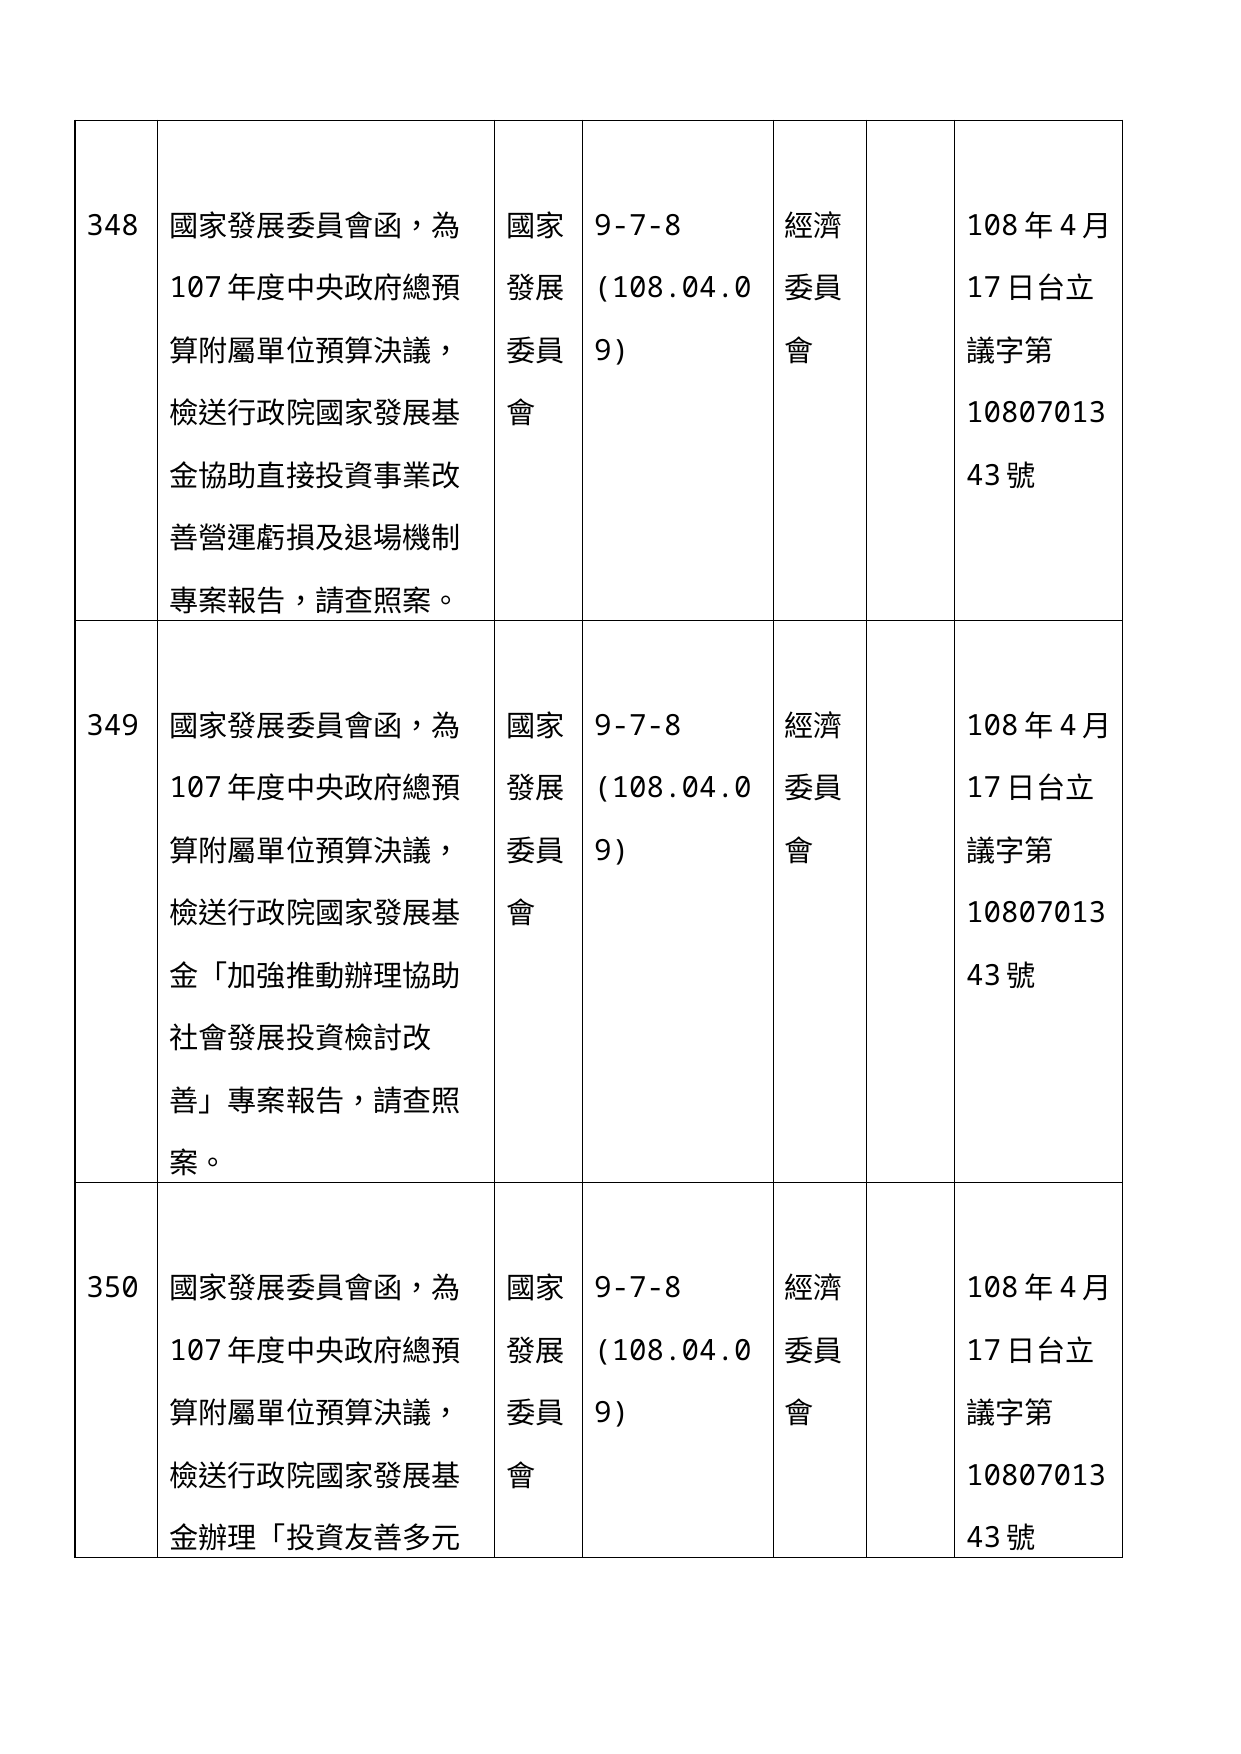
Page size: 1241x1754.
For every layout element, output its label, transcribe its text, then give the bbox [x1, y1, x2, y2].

table_cell 108年4月17日台立議字第1080701343號 [955, 621, 1122, 1182]
table_cell 108年4月17日台立議字第1080701343號 [955, 121, 1122, 619]
table_cell [867, 621, 954, 1182]
table_cell 國家發展委員會 [495, 121, 582, 619]
table_cell 經濟委員會 [774, 121, 866, 619]
table_cell [867, 1183, 954, 1557]
table_cell 349 [76, 621, 157, 1182]
table_cell [867, 121, 954, 619]
table_cell 國家發展委員會 [495, 1183, 582, 1557]
table_cell 9-7-8 (108.04.09) [583, 621, 773, 1182]
table_cell 國家發展委員會函，為107年度中央政府總預算附屬單位預算決議，檢送行政院國家發展基金辦理「投資友善多元 [158, 1183, 494, 1557]
table_cell 經濟委員會 [774, 1183, 866, 1557]
table_cell 348 [76, 121, 157, 619]
table_cell 國家發展委員會 [495, 621, 582, 1182]
table_cell 國家發展委員會函，為107年度中央政府總預算附屬單位預算決議，檢送行政院國家發展基金「加強推動辦理協助社會發展投資檢討改善」專案報告，請查照案。 [158, 621, 494, 1182]
table_cell 經濟委員會 [774, 621, 866, 1182]
table_cell 108年4月17日台立議字第1080701343號 [955, 1183, 1122, 1557]
table_cell 9-7-8 (108.04.09) [583, 121, 773, 619]
table_cell 350 [76, 1183, 157, 1557]
table_cell 9-7-8 (108.04.09) [583, 1183, 773, 1557]
table_cell 國家發展委員會函，為107年度中央政府總預算附屬單位預算決議，檢送行政院國家發展基金協助直接投資事業改善營運虧損及退場機制專案報告，請查照案。 [158, 121, 494, 619]
